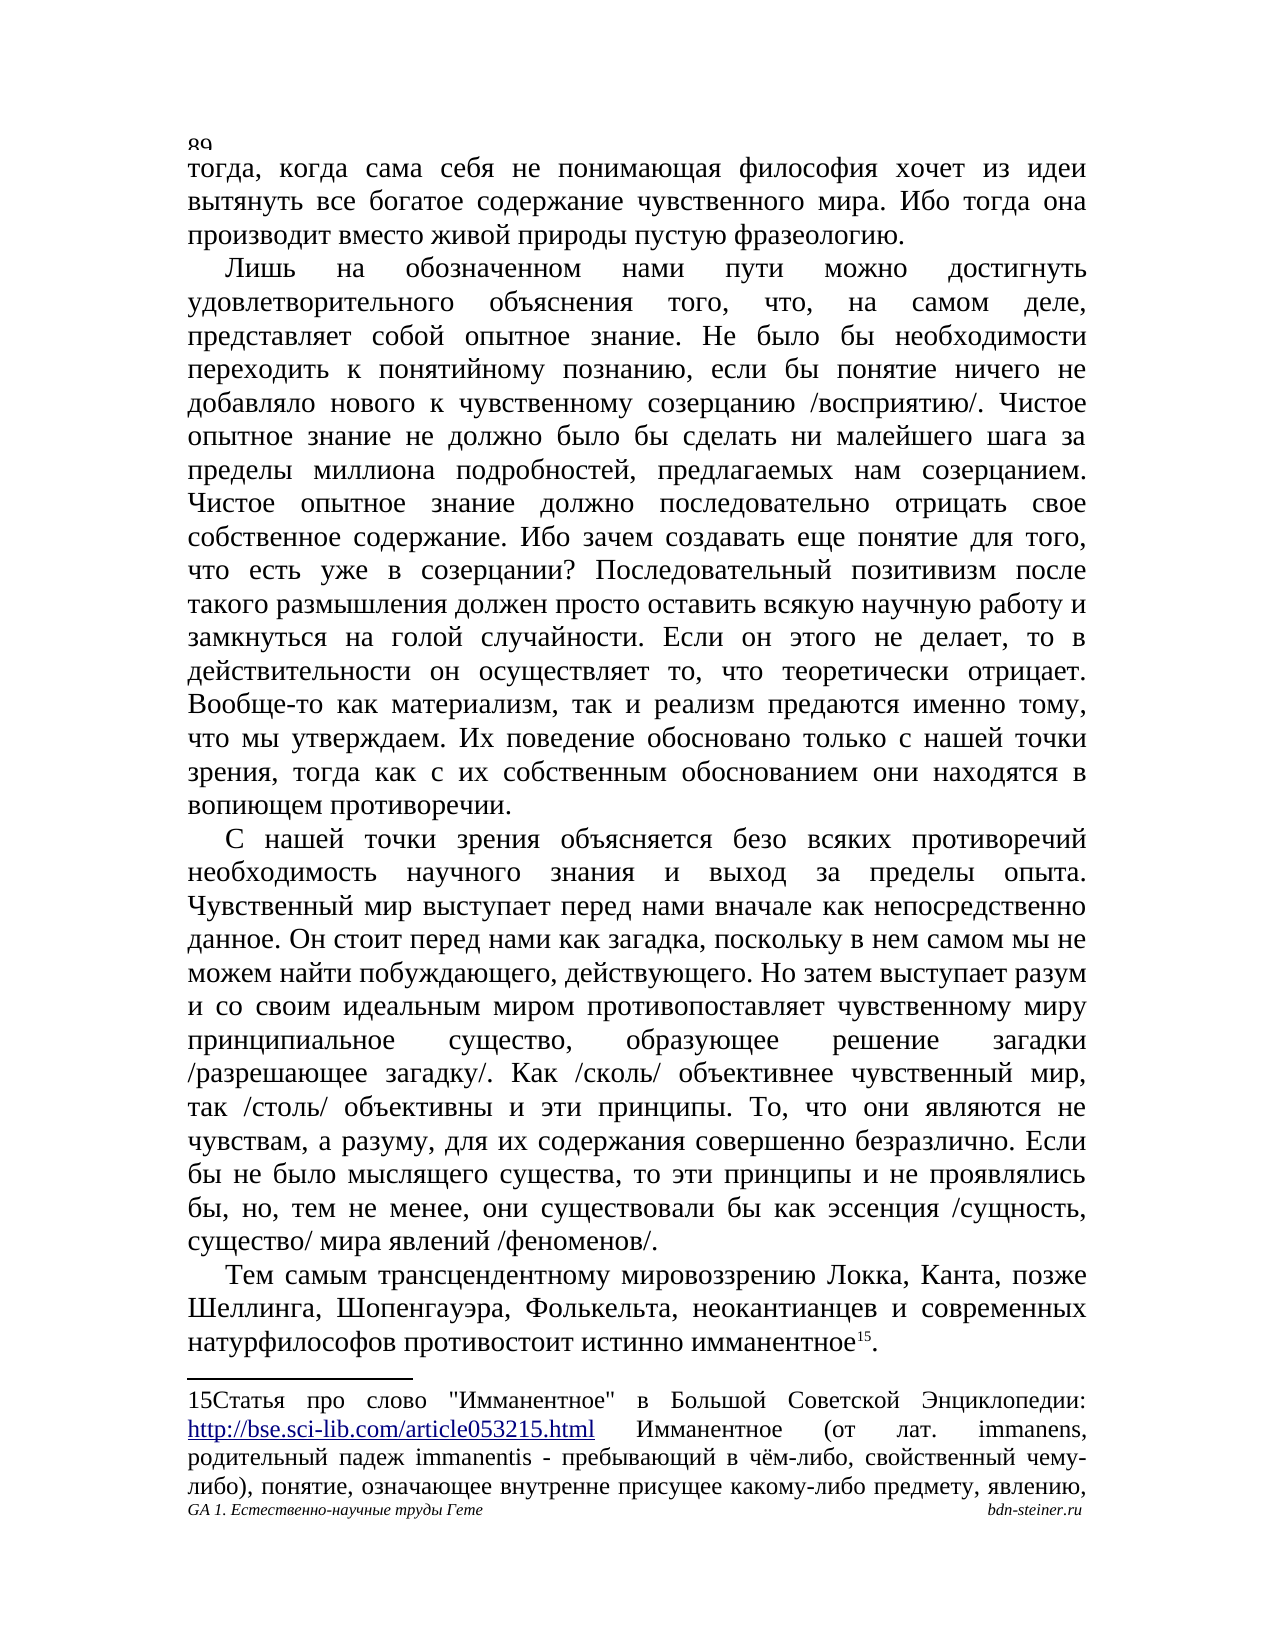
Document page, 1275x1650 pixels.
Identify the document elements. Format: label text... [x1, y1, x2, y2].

text тогда, когда сама себя не понимающая философия хочет из идеи вытянуть все богатое содержание чувственного мира. Ибо тогда она производит вместо живой природы пустую фразеологию. [187, 150, 1087, 251]
text Статья про слово "Имманентное" в Большой Советской Энциклопедии: http://bse.sci-lib.com/article053215.html Имманентное (от лат. immanens, родительный падеж immanentis - пребывающий в чём-либо, свойственный чему-либо), понятие, означающее внутренне присущее какому-либо предмету, явлению, [187, 1385, 1087, 1500]
text Лишь на обозначенном нами пути можно достигнуть удовлетворительного объяснения того, что, на самом деле, представляет собой опытное знание. Не было бы необходимости переходить к понятийному познанию, если бы понятие ничего не добавляло нового к чувственному созерцанию /восприятию/. Чистое опытное знание не должно было бы сделать ни малейшего шага за пределы миллиона подробностей, предлагаемых нам созерцанием. Чистое опытное знание должно последовательно отрицать свое собственное содержание. Ибо зачем создавать еще понятие для того, что есть уже в созерцании? Последовательный позитивизм после такого размышления должен просто оставить всякую научную работу и замкнуться на голой случайности. Если он этого не делает, то в действительности он осуществляет то, что теоретически отрицает. Вообще-то как материализм, так и реализм предаются именно тому, что мы утверждаем. Их поведение обосновано только с нашей точки зрения, тогда как с их собственным обоснованием они находятся в вопиющем противоречии. [187, 251, 1087, 821]
text С нашей точки зрения объясняется безо всяких противоречий необходимость научного знания и выход за пределы опыта. Чувственный мир выступает перед нами вначале как непосредственно данное. Он стоит перед нами как загадка, поскольку в нем самом мы не можем найти побуждающего, действующего. Но затем выступает разум и со своим идеальным миром противопоставляет чувственному миру принципиальное существо, образующее решение загадки /разрешающее загадку/. Как /сколь/ объективнее чувственный мир, так /столь/ объективны и эти принципы. То, что они являются не чувствам, а разуму, для их содержания совершенно безразлично. Если бы не было мыслящего существа, то эти принципы и не проявлялись бы, но, тем не менее, они существовали бы как эссенция /сущность, существо/ мира явлений /феноменов/. [187, 821, 1087, 1257]
text Тем самым трансцендентному мировоззрению Локка, Канта, позже Шеллинга, Шопенгауэра, Фолькельта, неокантианцев и современных натурфилософов противостоит истинно имманентное. [187, 1257, 1087, 1357]
